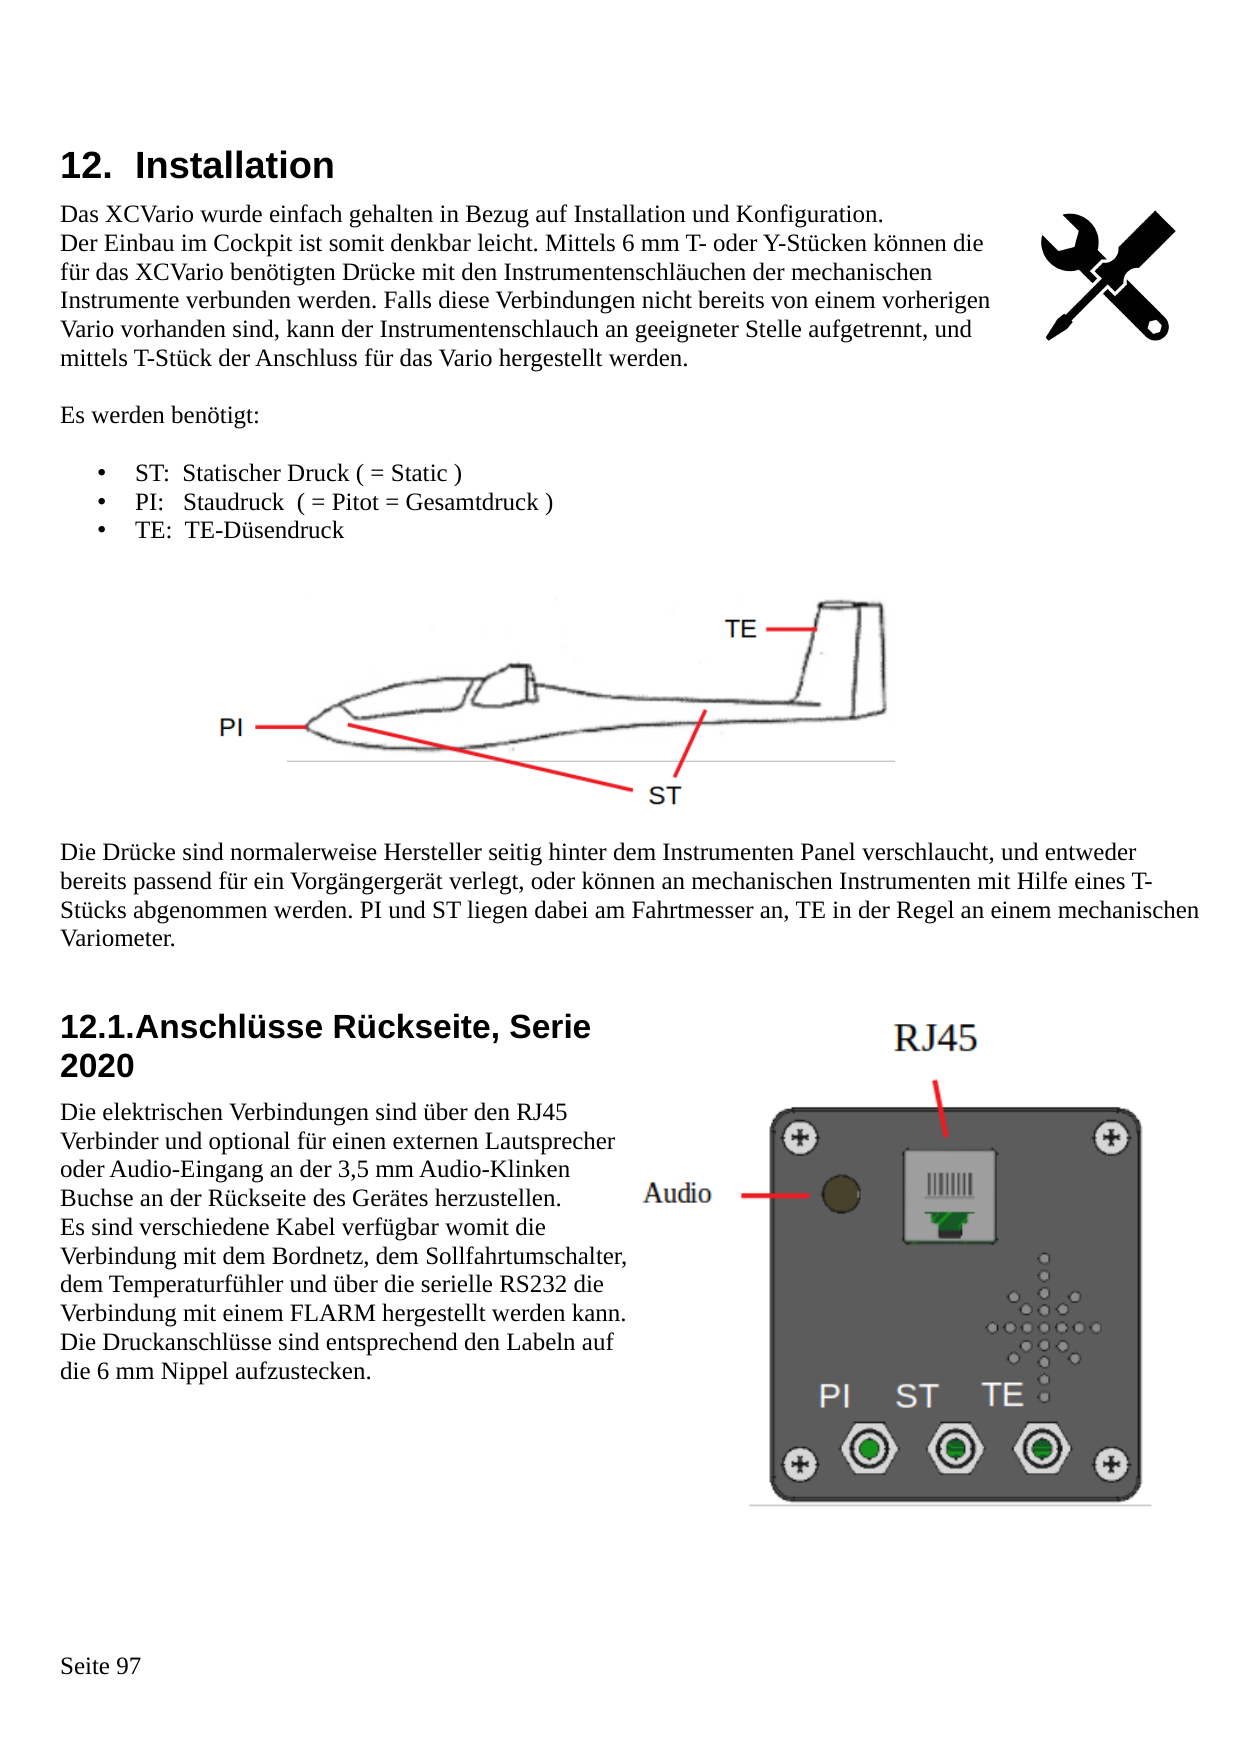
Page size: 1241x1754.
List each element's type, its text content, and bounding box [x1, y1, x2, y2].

text Die Druckanschlüsse sind entsprechend den Labeln auf die 6 mm Nippel aufzustecken. [60, 1327, 629, 1384]
text Es sind verschiedene Kabel verfügbar womit die Verbindung mit dem Bordnetz, dem Sollfahrtumschalter, dem Temperaturfühler und über die serielle RS232 die Verbindung mit einem FLARM hergestellt werden kann. [60, 1212, 629, 1327]
subtitle Anschlüsse Rückseite, Serie 2020 [60, 1007, 629, 1084]
text Die elektrischen Verbindungen sind über den RJ45 Verbinder und optional für einen externen Lautsprecher oder Audio-Eingang an der 3,5 mm Audio-Klinken Buchse an der Rückseite des Gerätes herzustellen. [60, 1097, 629, 1212]
list ST: Statischer Druck ( = Static ) [97, 458, 1207, 487]
text [1152, 1097, 1207, 1212]
text Das XCVario wurde einfach gehalten in Bezug auf Installation und Konfiguration. [60, 199, 1032, 228]
list TE: TE-Düsendruck [97, 516, 1207, 544]
text Die Drücke sind normalerweise Hersteller seitig hinter dem Instrumenten Panel verschlaucht, und entweder bereits passend für ein Vorgängergerät verlegt, oder können an mechanischen Instrumenten mit Hilfe eines T-Stücks abgenommen werden. PI und ST liegen dabei am Fahrtmesser an, TE in der Regel an einem mechanischen Variometer. [60, 837, 1207, 952]
text [1152, 1212, 1207, 1327]
picture [1032, 199, 1185, 352]
list PI: Staudruck ( = Pitot = Gesamtdruck ) [97, 487, 1207, 516]
subtitle Installation [60, 143, 1207, 187]
picture [629, 998, 1152, 1508]
subtitle [1152, 1007, 1207, 1084]
text Es werden benötigt: [60, 401, 1207, 429]
text [1152, 1327, 1207, 1384]
picture [213, 594, 895, 809]
text Der Einbau im Cockpit ist somit denkbar leicht. Mittels 6 mm T- oder Y-Stücken können die für das XCVario benötigten Drücke mit den Instrumentenschläuchen der mechanischen Instrumente verbunden werden. Falls diese Verbindungen nicht bereits von einem vorherigen Vario vorhanden sind, kann der Instrumentenschlauch an geeigneter Stelle aufgetrennt, und mittels T-Stück der Anschluss für das Vario hergestellt werden. [60, 228, 1207, 372]
